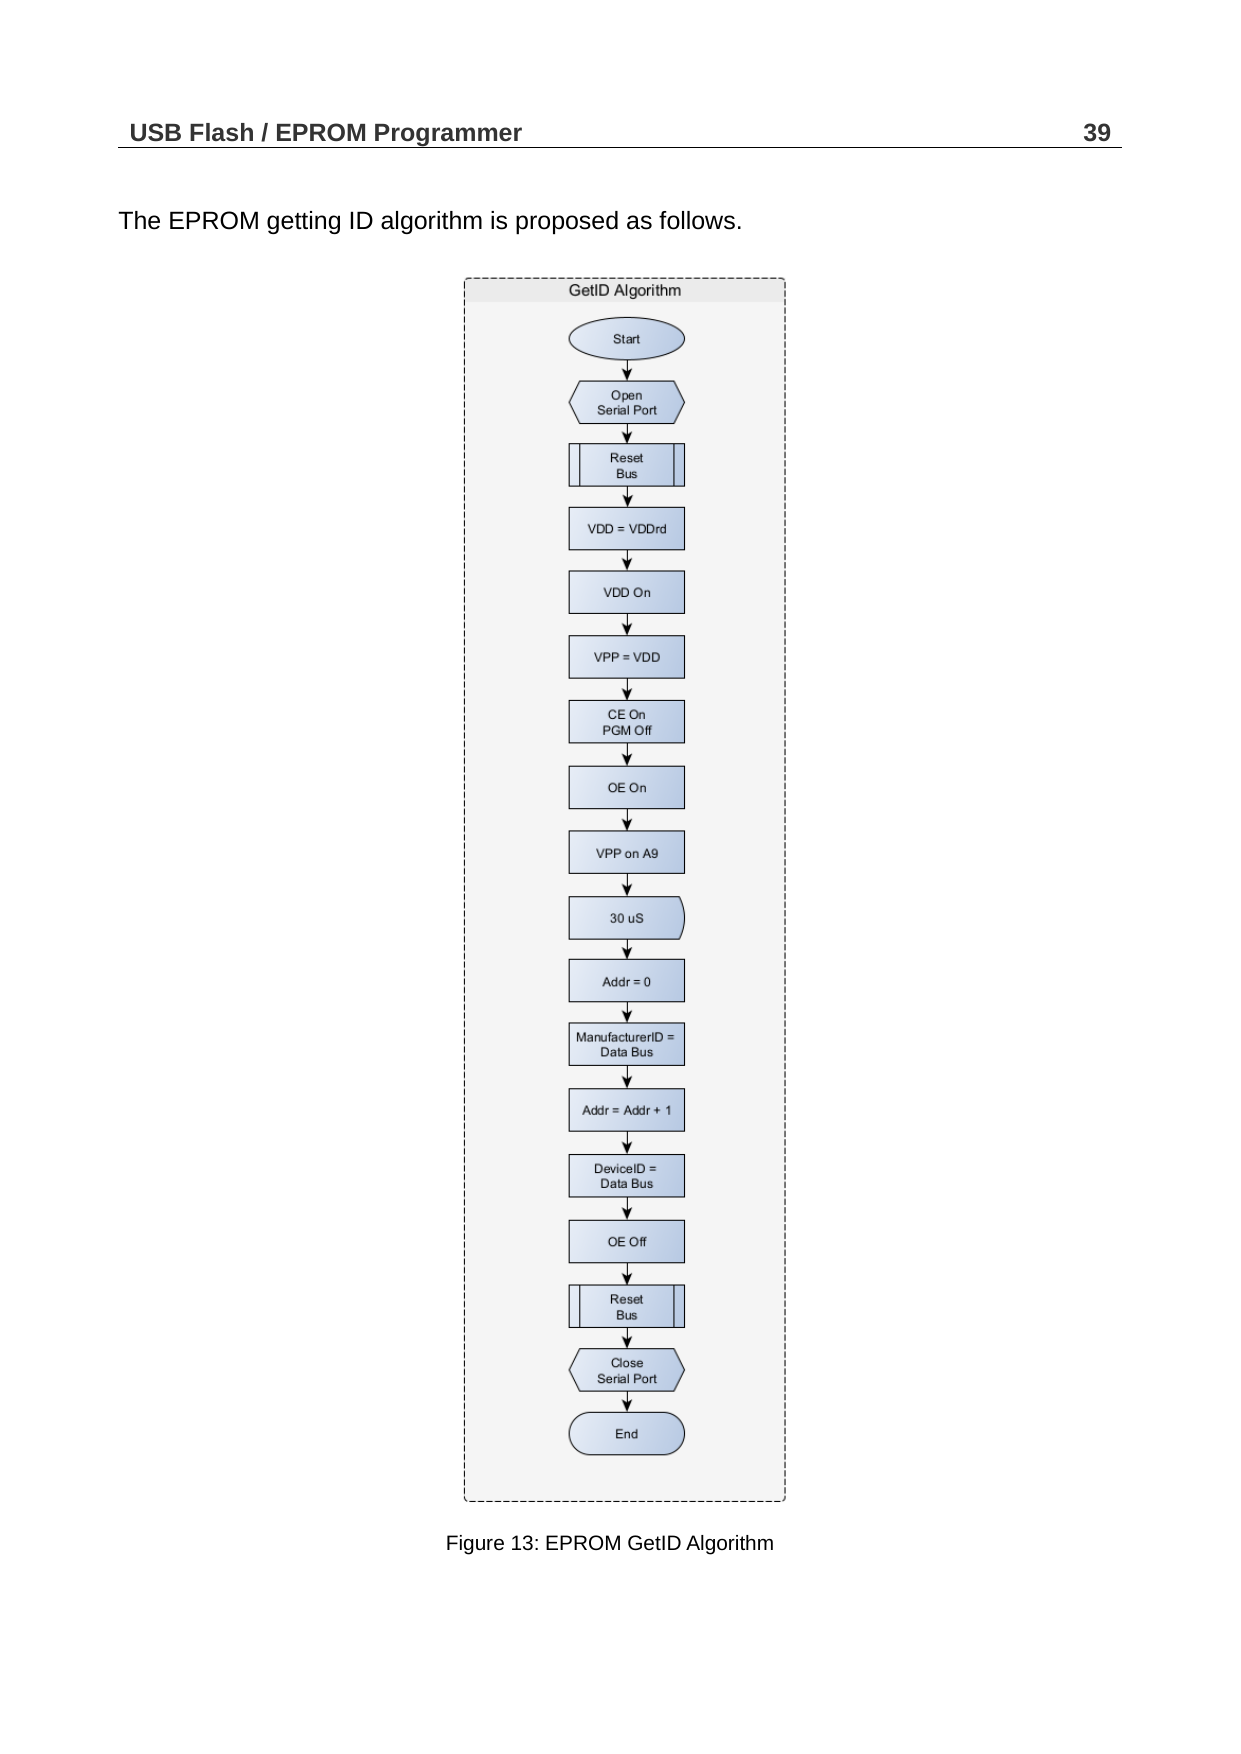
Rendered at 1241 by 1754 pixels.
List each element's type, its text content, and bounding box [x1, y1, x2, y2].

text Figure 13: EPROM GetID Algorithm [446, 266, 795, 1555]
text The EPROM getting ID algorithm is proposed as follows. [118, 206, 1122, 235]
picture [447, 266, 793, 1519]
